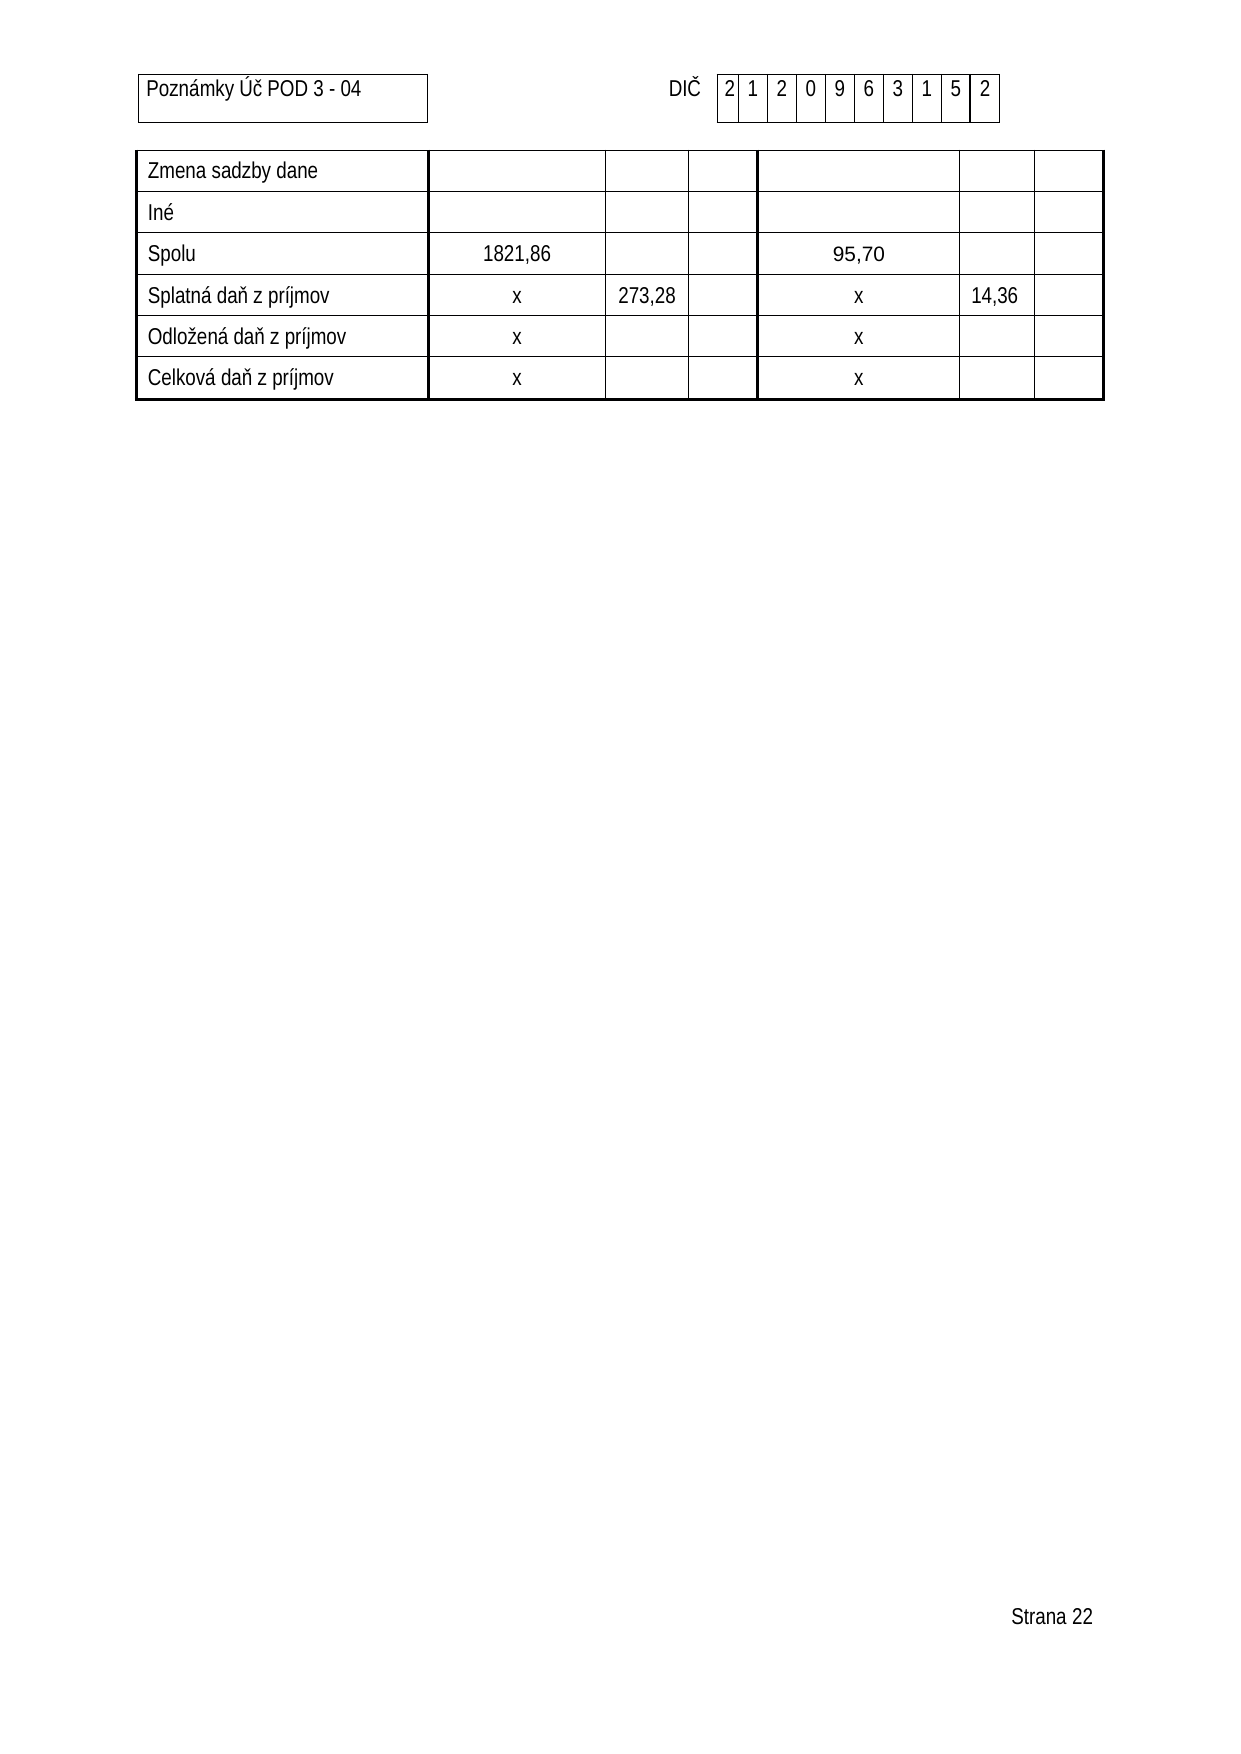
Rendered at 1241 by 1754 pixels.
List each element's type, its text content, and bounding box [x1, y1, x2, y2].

table_cell Spolu [138, 233, 427, 273]
table_cell [689, 192, 756, 232]
table_cell [960, 316, 1034, 356]
table_cell 1821,86 [430, 233, 605, 273]
table_cell [689, 233, 756, 273]
table_cell [759, 192, 959, 232]
table_cell [606, 151, 688, 191]
table_cell [759, 151, 959, 191]
table_cell x [430, 357, 605, 398]
table_cell [606, 357, 688, 398]
table_cell x [759, 357, 959, 398]
table_cell [960, 357, 1034, 398]
table_cell [430, 192, 605, 232]
table_cell [960, 233, 1034, 273]
table_cell Odložená daň z príjmov [138, 316, 427, 356]
table_cell [960, 192, 1034, 232]
table_cell [606, 233, 688, 273]
table_cell x [430, 316, 605, 356]
table_cell [689, 357, 756, 398]
table_cell 273,28 [606, 275, 688, 315]
table_cell [606, 316, 688, 356]
table_cell [960, 151, 1034, 191]
table_cell 95,70 [759, 233, 959, 273]
table_cell [1035, 316, 1102, 356]
table_cell [689, 151, 756, 191]
table_cell [606, 192, 688, 232]
table_cell [1035, 192, 1102, 232]
table_cell x [759, 316, 959, 356]
table_cell Zmena sadzby dane [138, 151, 427, 191]
table_cell [1035, 233, 1102, 273]
table_cell [1035, 151, 1102, 191]
table_cell [689, 275, 756, 315]
table_cell [1035, 275, 1102, 315]
table_cell Splatná daň z príjmov [138, 275, 427, 315]
table_cell [430, 151, 605, 191]
table_cell 14,36 [960, 275, 1034, 315]
table_cell Celková daň z príjmov [138, 357, 427, 398]
table_cell [1035, 357, 1102, 398]
table_cell x [759, 275, 959, 315]
table_cell [689, 316, 756, 356]
table_cell Iné [138, 192, 427, 232]
table_cell x [430, 275, 605, 315]
